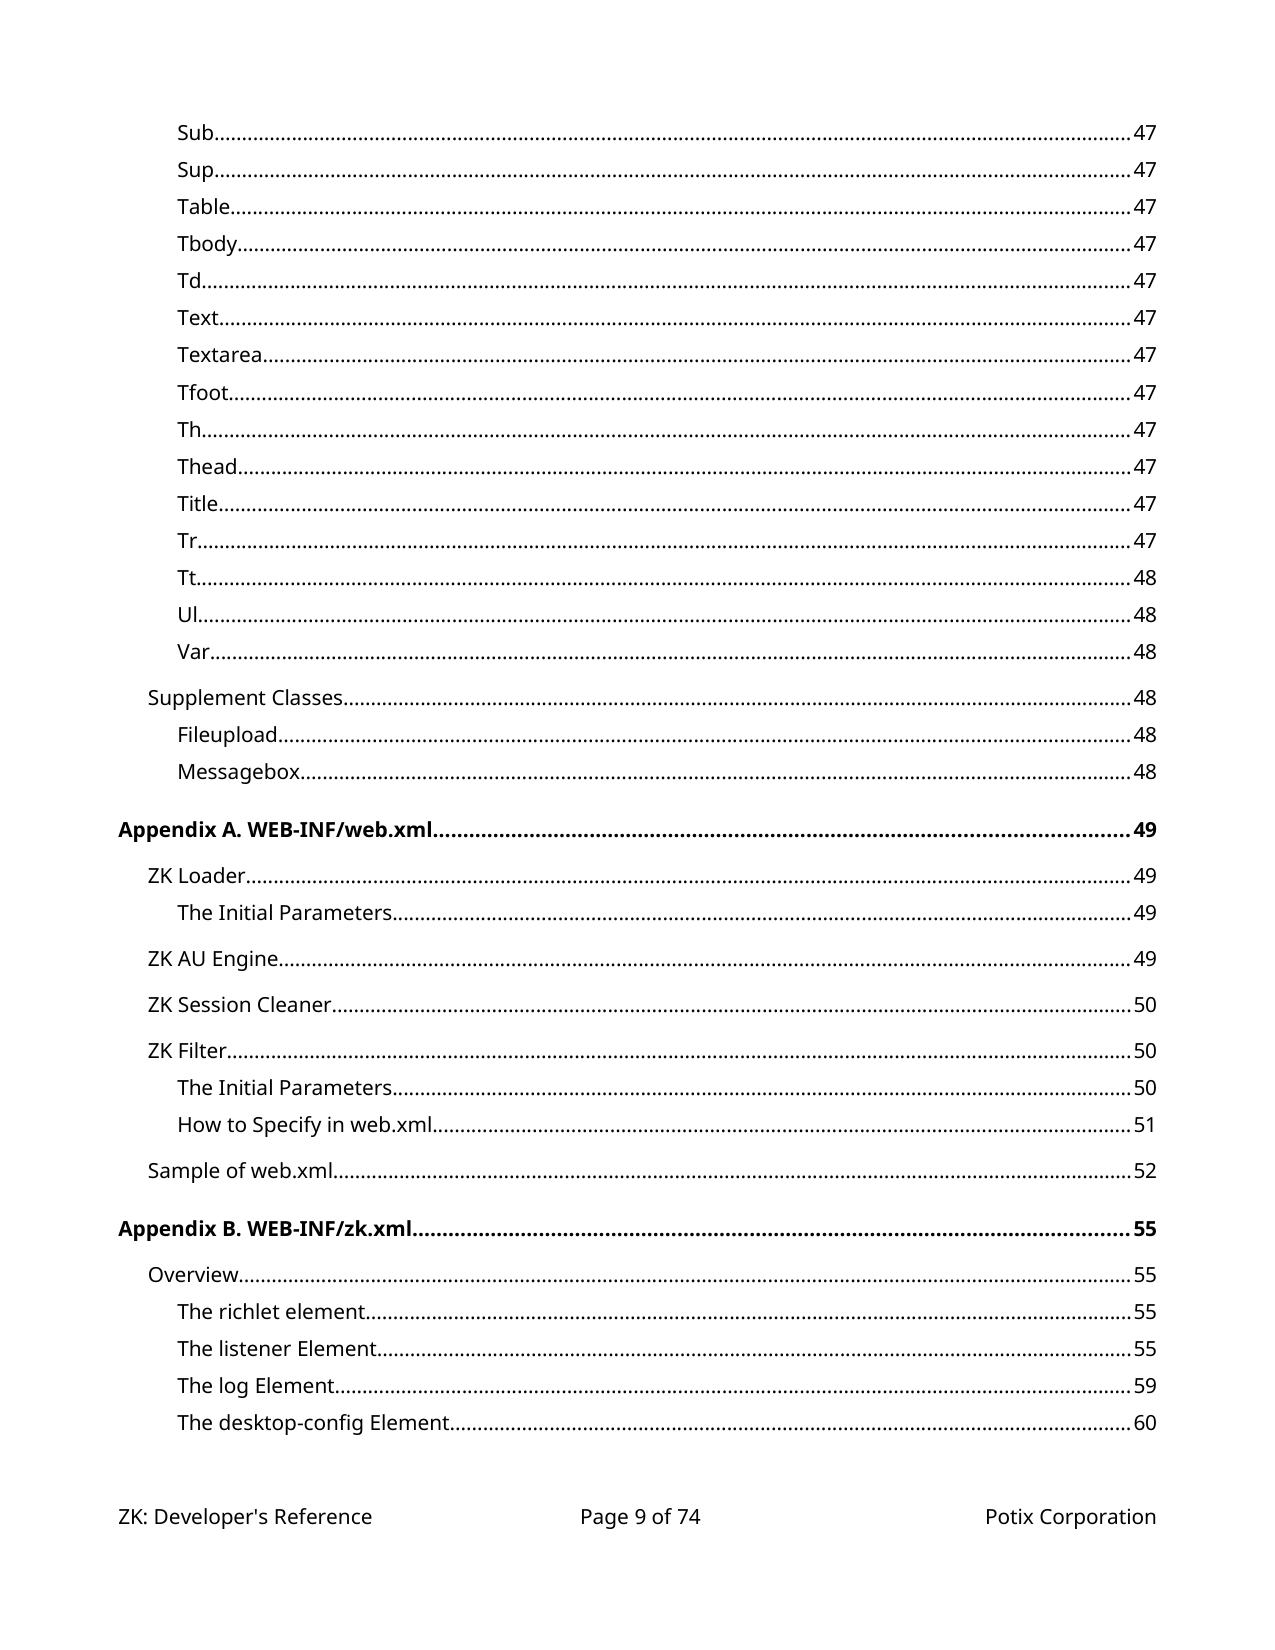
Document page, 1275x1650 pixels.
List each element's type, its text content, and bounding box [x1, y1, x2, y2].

text The Initial Parameters 50 [177, 1073, 1157, 1101]
text Tfoot 47 [177, 378, 1157, 406]
text ZK Filter 50 [148, 1036, 1157, 1064]
text Sample of web.xml 52 [148, 1156, 1157, 1184]
text Ul 48 [177, 600, 1157, 628]
text Td 47 [177, 266, 1157, 295]
text ZK AU Engine 49 [148, 944, 1157, 972]
text Appendix B. WEB-INF/zk.xml 55 [118, 1214, 1157, 1242]
text Textarea 47 [177, 341, 1157, 369]
text Tt 48 [177, 563, 1157, 591]
text Sub 47 [177, 118, 1157, 146]
text Tr 47 [177, 526, 1157, 554]
text The Initial Parameters 49 [177, 898, 1157, 926]
text Appendix A. WEB-INF/web.xml 49 [118, 815, 1157, 843]
text Fileupload 48 [177, 720, 1157, 748]
text ZK Loader 49 [148, 861, 1157, 889]
text Title 47 [177, 489, 1157, 517]
text Text 47 [177, 303, 1157, 332]
text Sup 47 [177, 155, 1157, 183]
text Var 48 [177, 637, 1157, 666]
text The richlet element 55 [177, 1297, 1157, 1325]
text How to Specify in web.xml 51 [177, 1110, 1157, 1138]
text Th 47 [177, 415, 1157, 443]
text Tbody 47 [177, 229, 1157, 258]
text Messagebox 48 [177, 757, 1157, 786]
text Supplement Classes 48 [148, 683, 1157, 711]
text Overview 55 [148, 1260, 1157, 1288]
text The listener Element 55 [177, 1334, 1157, 1362]
text Table 47 [177, 192, 1157, 221]
text Thead 47 [177, 452, 1157, 480]
text The log Element 59 [177, 1371, 1157, 1399]
text ZK Session Cleaner 50 [148, 990, 1157, 1018]
text The desktop-config Element 60 [177, 1408, 1157, 1436]
